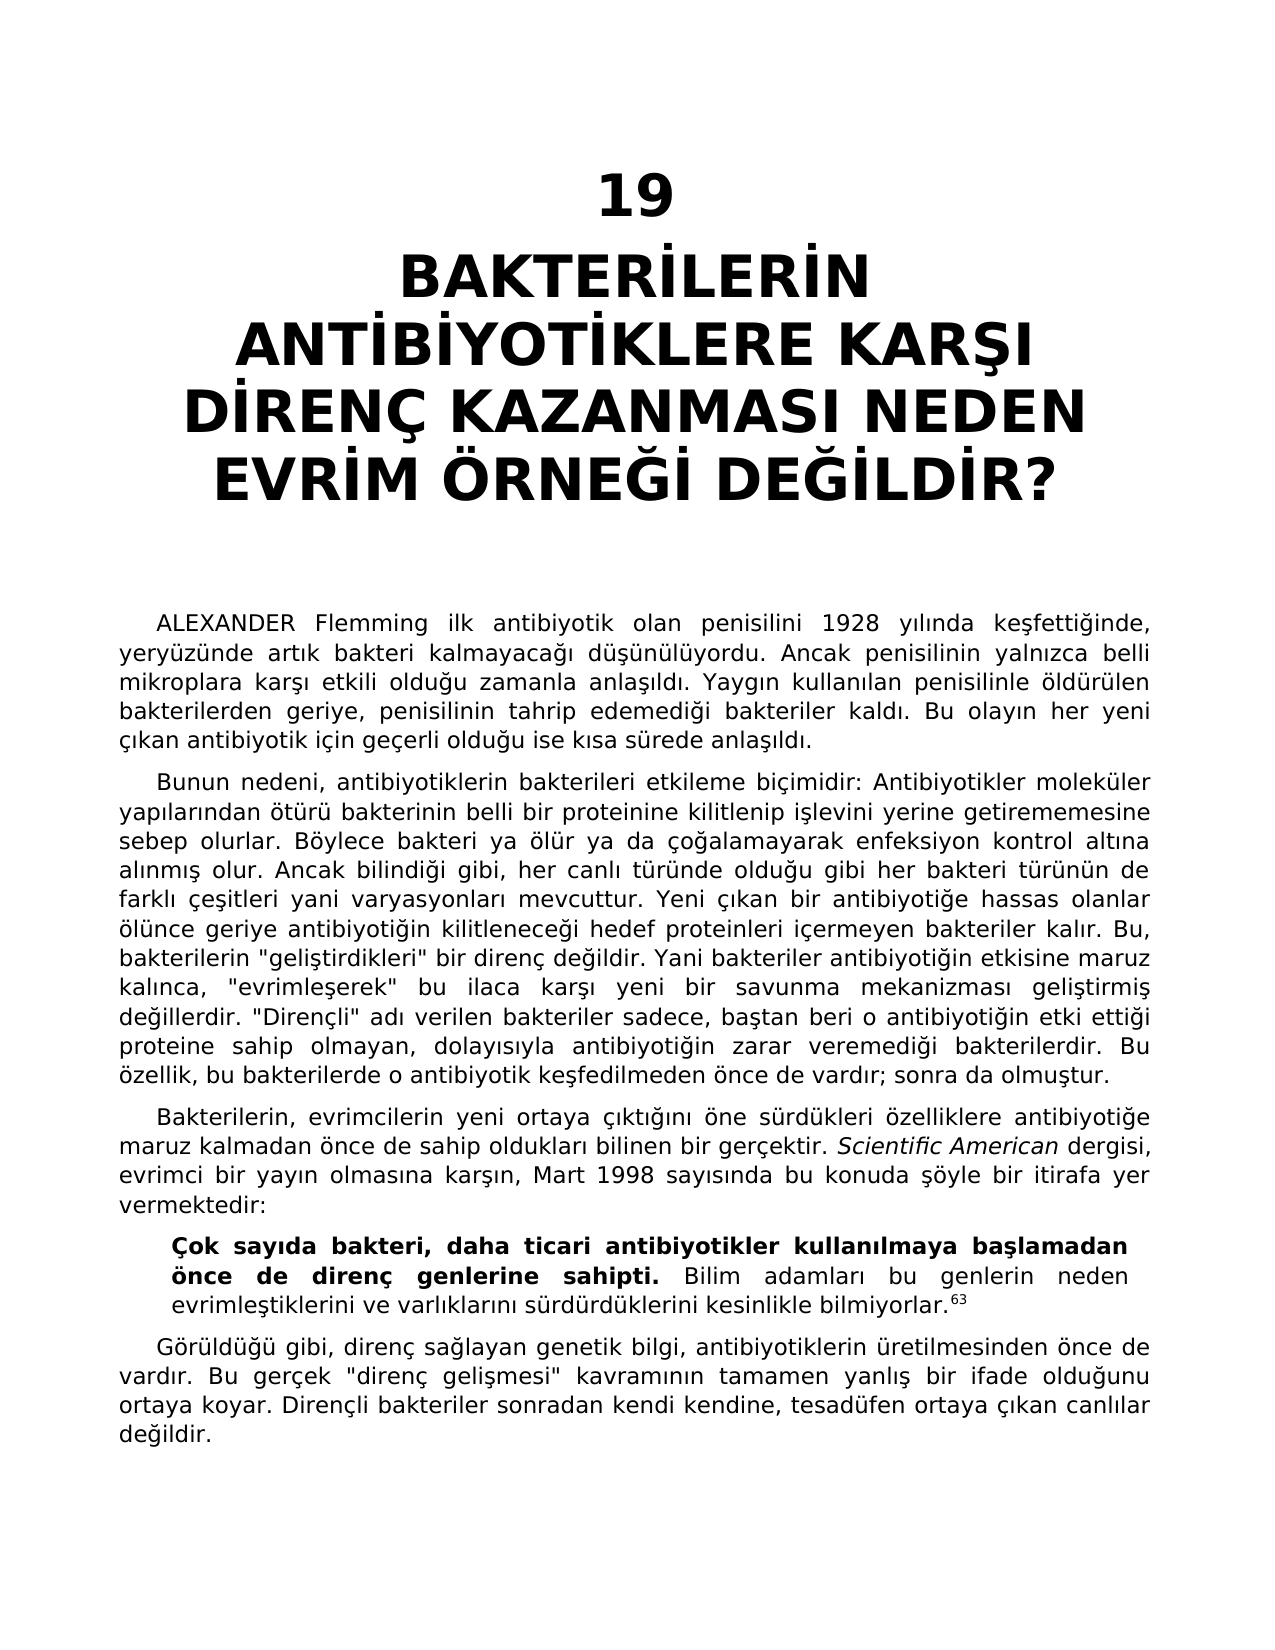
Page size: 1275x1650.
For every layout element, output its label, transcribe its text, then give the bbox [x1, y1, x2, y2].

text Çok sayıda bakteri, daha ticari antibiyotikler kullanılmaya başlamadan önce de direnç genlerine sahipti. Bilim adamları bu genlerin neden evrimleştiklerini ve varlıklarını sürdürdüklerini kesinlikle bilmiyorlar.63 [171, 1233, 1129, 1319]
text Bunun nedeni, antibiyotiklerin bakterileri etkileme biçimidir: Antibiyotikler moleküler yapılarından ötürü bakterinin belli bir proteinine kilitlenip işlevini yerine getirememesine sebep olurlar. Böylece bakteri ya ölür ya da çoğalamayarak enfeksiyon kontrol altına alınmış olur. Ancak bilindiği gibi, her canlı türünde olduğu gibi her bakteri türünün de farklı çeşitleri yani varyasyonları mevcuttur. Yeni çıkan bir antibiyotiğe hassas olanlar ölünce geriye antibiyotiğin kilitleneceği hedef proteinleri içermeyen bakteriler kalır. Bu, bakterilerin "geliştirdikleri" bir direnç değildir. Yani bakteriler antibiyotiğin etkisine maruz kalınca, "evrimleşerek" bu ilaca karşı yeni bir savunma mekanizması geliştirmiş değillerdir. "Dirençli" adı verilen bakteriler sadece, baştan beri o antibiyotiğin etki ettiği proteine sahip olmayan, dolayısıyla antibiyotiğin zarar veremediği bakterilerdir. Bu özellik, bu bakterilerde o antibiyotik keşfedilmeden önce de vardır; sonra da olmuştur. [119, 769, 1152, 1089]
subtitle 19 [119, 162, 1152, 230]
text ALEXANDER Flemming ilk antibiyotik olan penisilini 1928 yılında keşfettiğinde, yeryüzünde artık bakteri kalmayacağı düşünülüyordu. Ancak penisilinin yalnızca belli mikroplara karşı etkili olduğu zamanla anlaşıldı. Yaygın kullanılan penisilinle öldürülen bakterilerden geriye, penisilinin tahrip edemediği bakteriler kaldı. Bu olayın her yeni çıkan antibiyotik için geçerli olduğu ise kısa sürede anlaşıldı. [119, 611, 1152, 754]
text Bakterilerin, evrimcilerin yeni ortaya çıktığını öne sürdükleri özelliklere antibiyotiğe maruz kalmadan önce de sahip oldukları bilinen bir gerçektir. Scientific American dergisi, evrimci bir yayın olmasına karşın, Mart 1998 sayısında bu konuda şöyle bir itirafa yer vermektedir: [119, 1104, 1152, 1218]
subtitle BAKTERİLERİN ANTİBİYOTİKLERE KARŞI DİRENÇ KAZANMASI NEDEN EVRİM ÖRNEĞİ DEĞİLDİR? [119, 243, 1152, 514]
text Görüldüğü gibi, direnç sağlayan genetik bilgi, antibiyotiklerin üretilmesinden önce de vardır. Bu gerçek "direnç gelişmesi" kavramının tamamen yanlış bir ifade olduğunu ortaya koyar. Dirençli bakteriler sonradan kendi kendine, tesadüfen ortaya çıkan canlılar değildir. [119, 1334, 1152, 1448]
